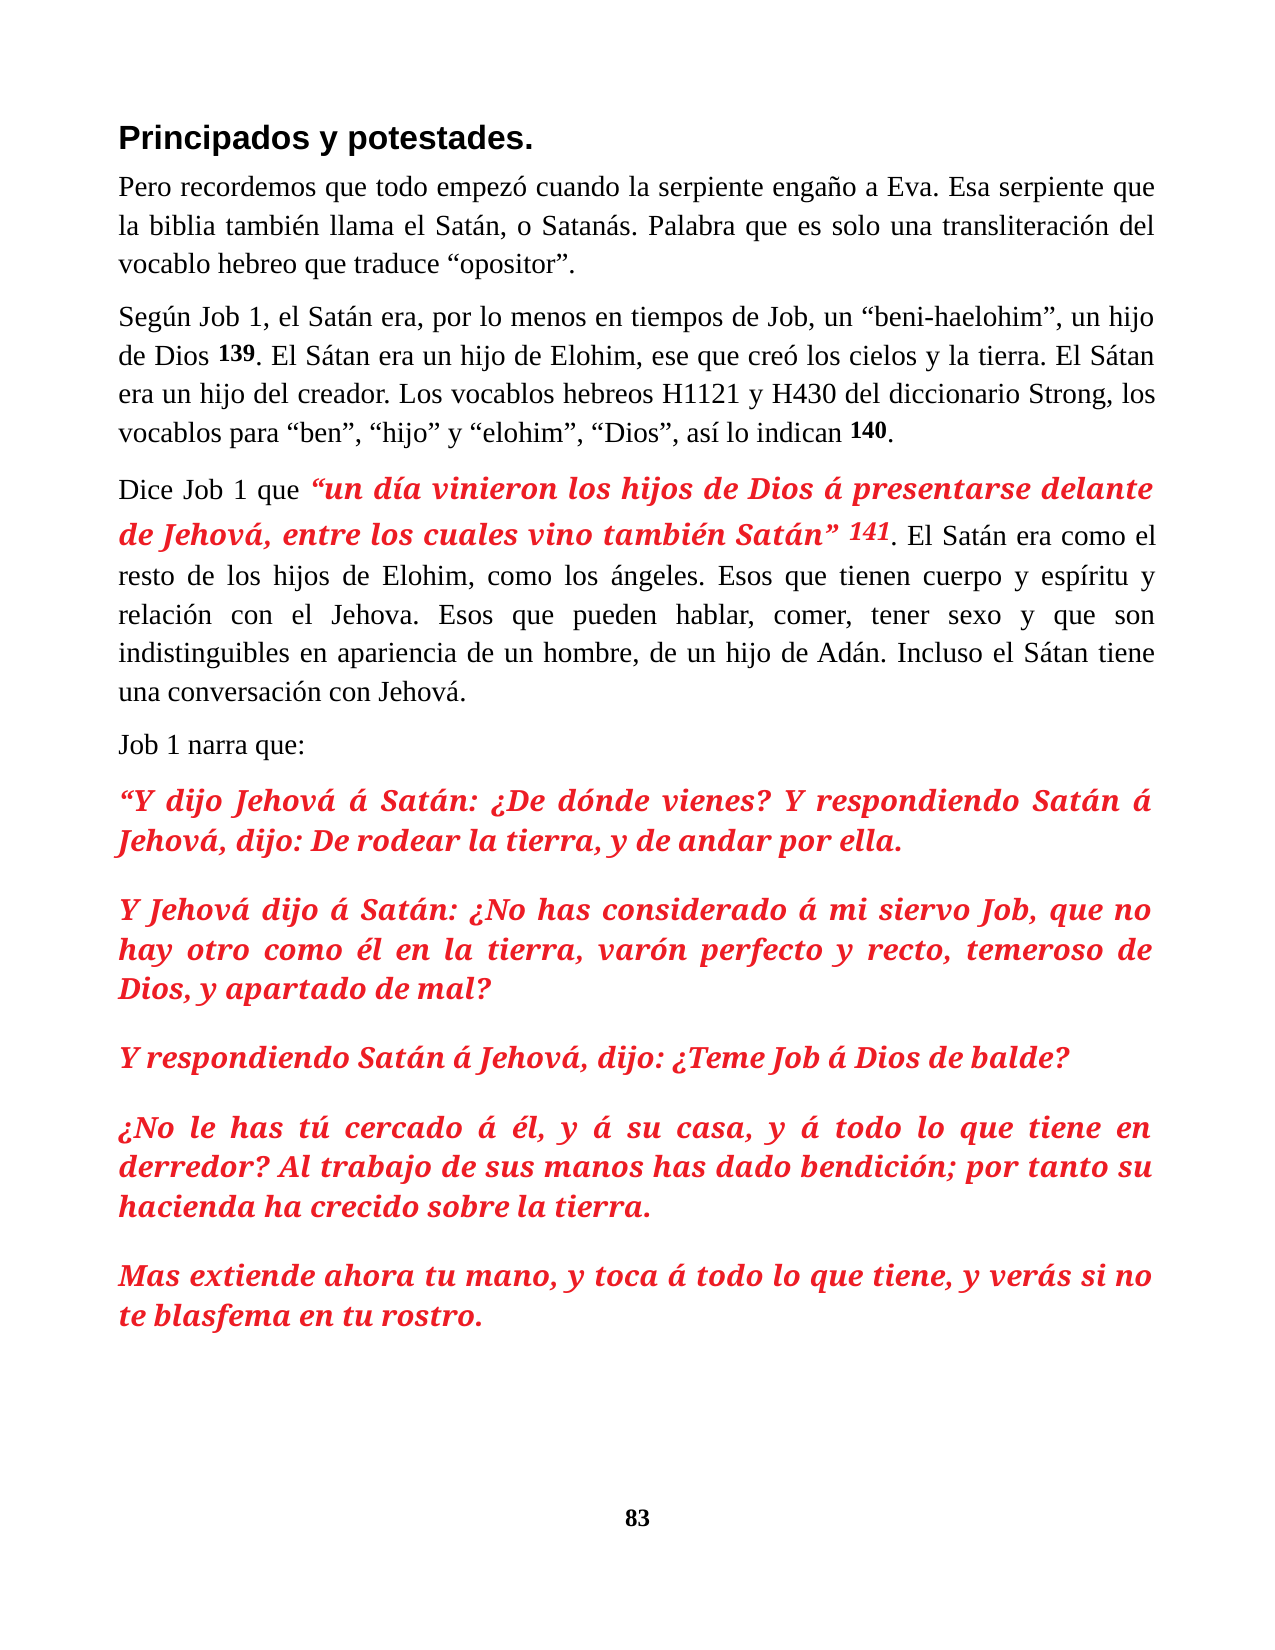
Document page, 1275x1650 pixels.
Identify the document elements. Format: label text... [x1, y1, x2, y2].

text Según Job 1, el Satán era, por lo menos en tiempos de Job, un “beni-haelohim”, un hijo de Dios . El Sátan era un hijo de Elohim, ese que creó los cielos y la tierra. El Sátan era un hijo del creador. Los vocablos hebreos H1121 y H430 del diccionario Strong, los vocablos para “ben”, “hijo” y “elohim”, “Dios”, así lo indican . [118, 299, 1157, 449]
subtitle Principados y potestades. [118, 118, 1157, 157]
text Y Jehová dijo á Satán: ¿No has considerado á mi siervo Job, que no hay otro como él en la tierra, varón perfecto y recto, temeroso de Dios, y apartado de mal? [118, 889, 1157, 1008]
text ¿No le has tú cercado á él, y á su casa, y á todo lo que tiene en derredor? Al trabajo de sus manos has dado bendición; por tanto su hacienda ha crecido sobre la tierra. [118, 1107, 1157, 1226]
text “Y dijo Jehová á Satán: ¿De dónde vienes? Y respondiendo Satán á Jehová, dijo: De rodear la tierra, y de andar por ella. [118, 780, 1157, 860]
text Job 1 narra que: [118, 727, 1157, 761]
text Mas extiende ahora tu mano, y toca á todo lo que tiene, y verás si no te blasfema en tu rostro. [118, 1256, 1157, 1335]
text Dice Job 1 que “un día vinieron los hijos de Dios á presentarse delante de Jehová, entre los cuales vino también Satán” . El Satán era como el resto de los hijos de Elohim, como los ángeles. Esos que tienen cuerpo y espíritu y relación con el Jehova. Esos que pueden hablar, comer, tener sexo y que son indistinguibles en apariencia de un hombre, de un hijo de Adán. Incluso el Sátan tiene una conversación con Jehová. [118, 468, 1157, 708]
text Y respondiendo Satán á Jehová, dijo: ¿Teme Job á Dios de balde? [118, 1038, 1157, 1077]
text Pero recordemos que todo empezó cuando la serpiente engaño a Eva. Esa serpiente que la biblia también llama el Satán, o Satanás. Palabra que es solo una transliteración del vocablo hebreo que traduce “opositor”. [118, 169, 1157, 280]
